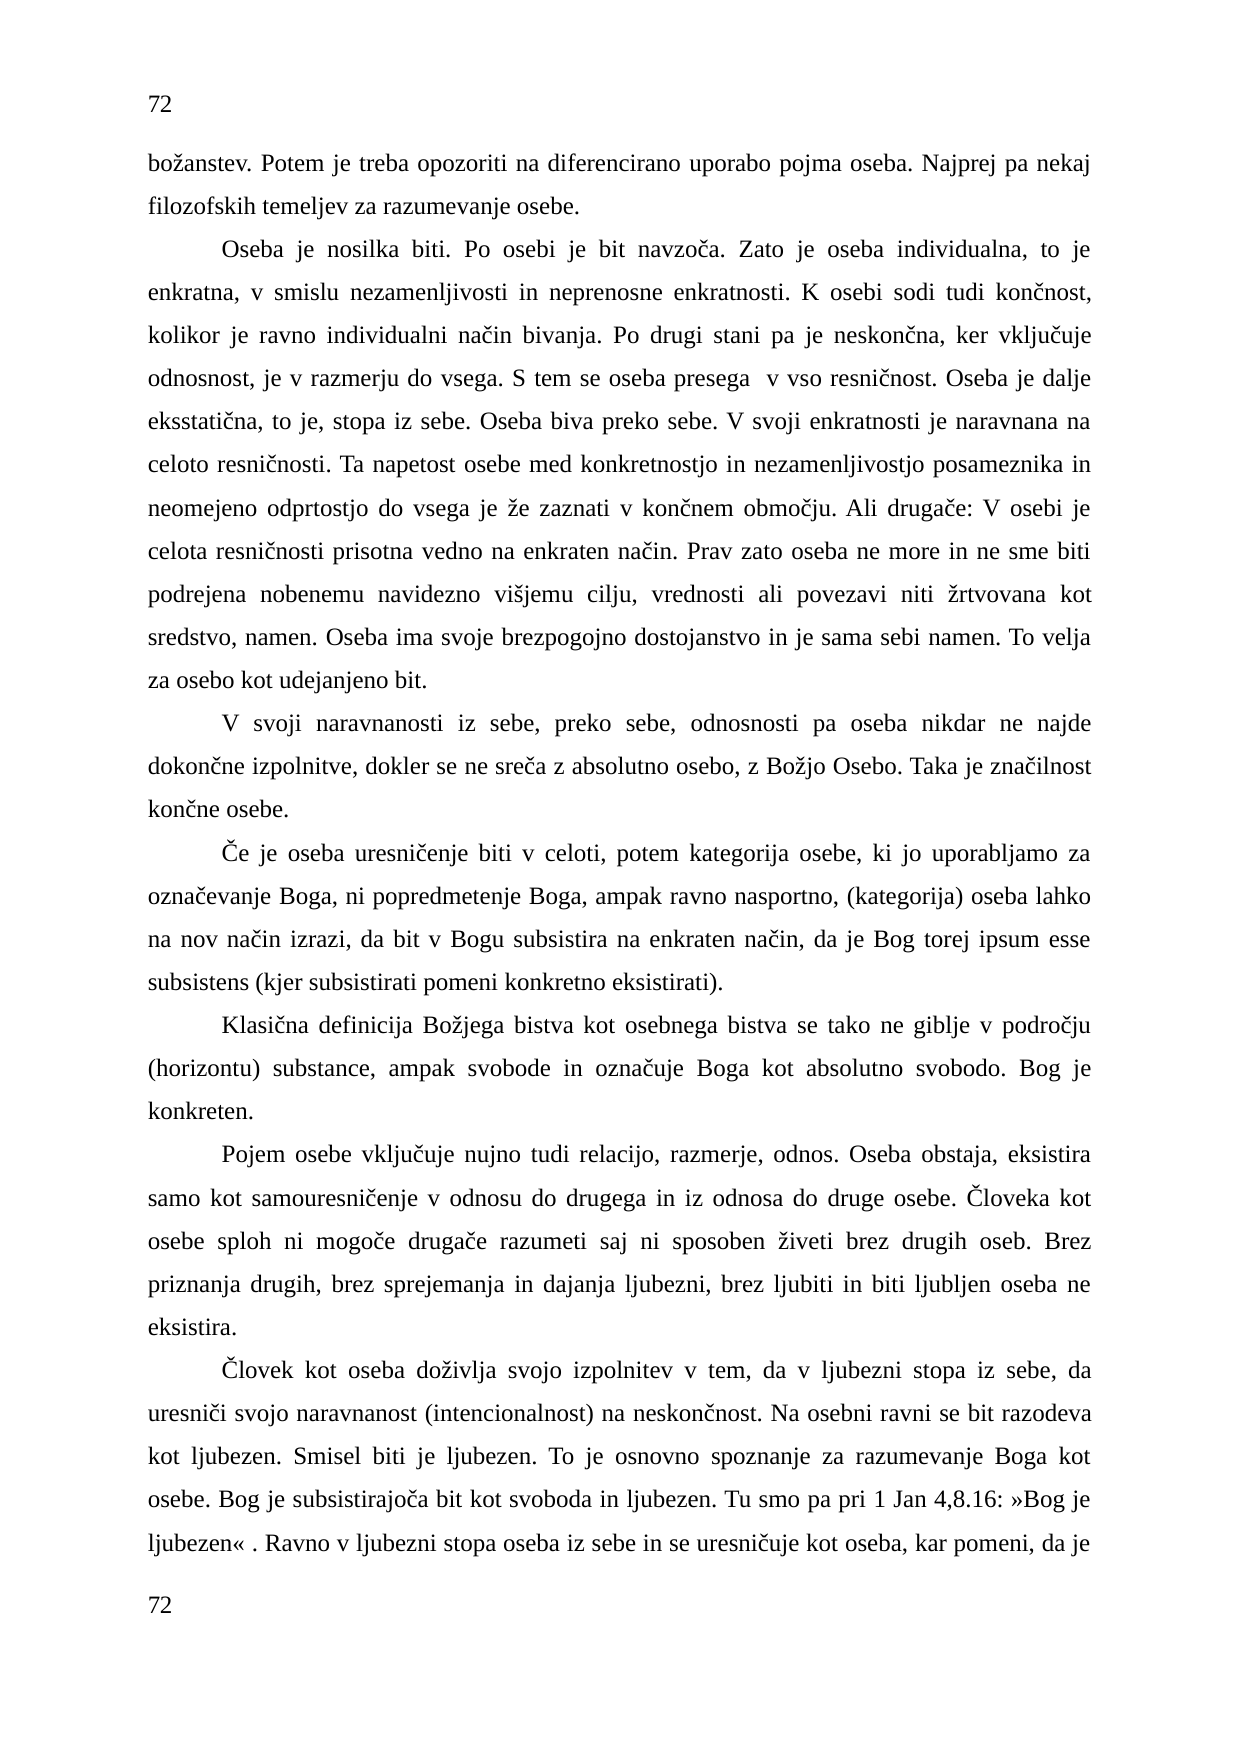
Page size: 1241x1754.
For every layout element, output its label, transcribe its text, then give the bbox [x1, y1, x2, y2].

text Človek kot oseba doživlja svojo izpolnitev v tem, da v ljubezni stopa iz sebe, da uresniči svojo naravnanost (intencionalnost) na neskončnost. Na osebni ravni se bit razodeva kot ljubezen. Smisel biti je ljubezen. To je osnovno spoznanje za razumevanje Boga kot osebe. Bog je subsistirajoča bit kot svoboda in ljubezen. Tu smo pa pri 1 Jan 4,8.16: »Bog je ljubezen« . Ravno v ljubezni stopa oseba iz sebe in se uresničuje kot oseba, kar pomeni, da je [148, 1355, 1092, 1556]
text Pojem osebe vključuje nujno tudi relacijo, razmerje, odnos. Oseba obstaja, eksistira samo kot samouresničenje v odnosu do drugega in iz odnosa do druge osebe. Človeka kot osebe sploh ni mogoče drugače razumeti saj ni sposoben živeti brez drugih oseb. Brez priznanja drugih, brez sprejemanja in dajanja ljubezni, brez ljubiti in biti ljubljen oseba ne eksistira. [148, 1139, 1092, 1341]
text Klasična definicija Božjega bistva kot osebnega bistva se tako ne giblje v področju (horizontu) substance, ampak svobode in označuje Boga kot absolutno svobodo. Bog je konkreten. [148, 1010, 1092, 1125]
text V svoji naravnanosti iz sebe, preko sebe, odnosnosti pa oseba nikdar ne najde dokončne izpolnitve, dokler se ne sreča z absolutno osebo, z Božjo Osebo. Taka je značilnost končne osebe. [148, 708, 1092, 823]
text Oseba je nosilka biti. Po osebi je bit navzoča. Zato je oseba individualna, to je enkratna, v smislu nezamenljivosti in neprenosne enkratnosti. K osebi sodi tudi končnost, kolikor je ravno individualni način bivanja. Po drugi stani pa je neskončna, ker vključuje odnosnost, je v razmerju do vsega. S tem se oseba presega v vso resničnost. Oseba je dalje eksstatična, to je, stopa iz sebe. Oseba biva preko sebe. V svoji enkratnosti je naravnana na celoto resničnosti. Ta napetost osebe med konkretnostjo in nezamenljivostjo posameznika in neomejeno odprtostjo do vsega je že zaznati v končnem območju. Ali drugače: V osebi je celota resničnosti prisotna vedno na enkraten način. Prav zato oseba ne more in ne sme biti podrejena nobenemu navidezno višjemu cilju, vrednosti ali povezavi niti žrtvovana kot sredstvo, namen. Oseba ima svoje brezpogojno dostojanstvo in je sama sebi namen. To velja za osebo kot udejanjeno bit. [148, 234, 1092, 694]
text božanstev. Potem je treba opozoriti na diferencirano uporabo pojma oseba. Najprej pa nekaj filozofskih temeljev za razumevanje osebe. [148, 148, 1092, 219]
text Če je oseba uresničenje biti v celoti, potem kategorija osebe, ki jo uporabljamo za označevanje Boga, ni popredmetenje Boga, ampak ravno nasportno, (kategorija) oseba lahko na nov način izrazi, da bit v Bogu subsistira na enkraten način, da je Bog torej ipsum esse subsistens (kjer subsistirati pomeni konkretno eksistirati). [148, 838, 1092, 996]
